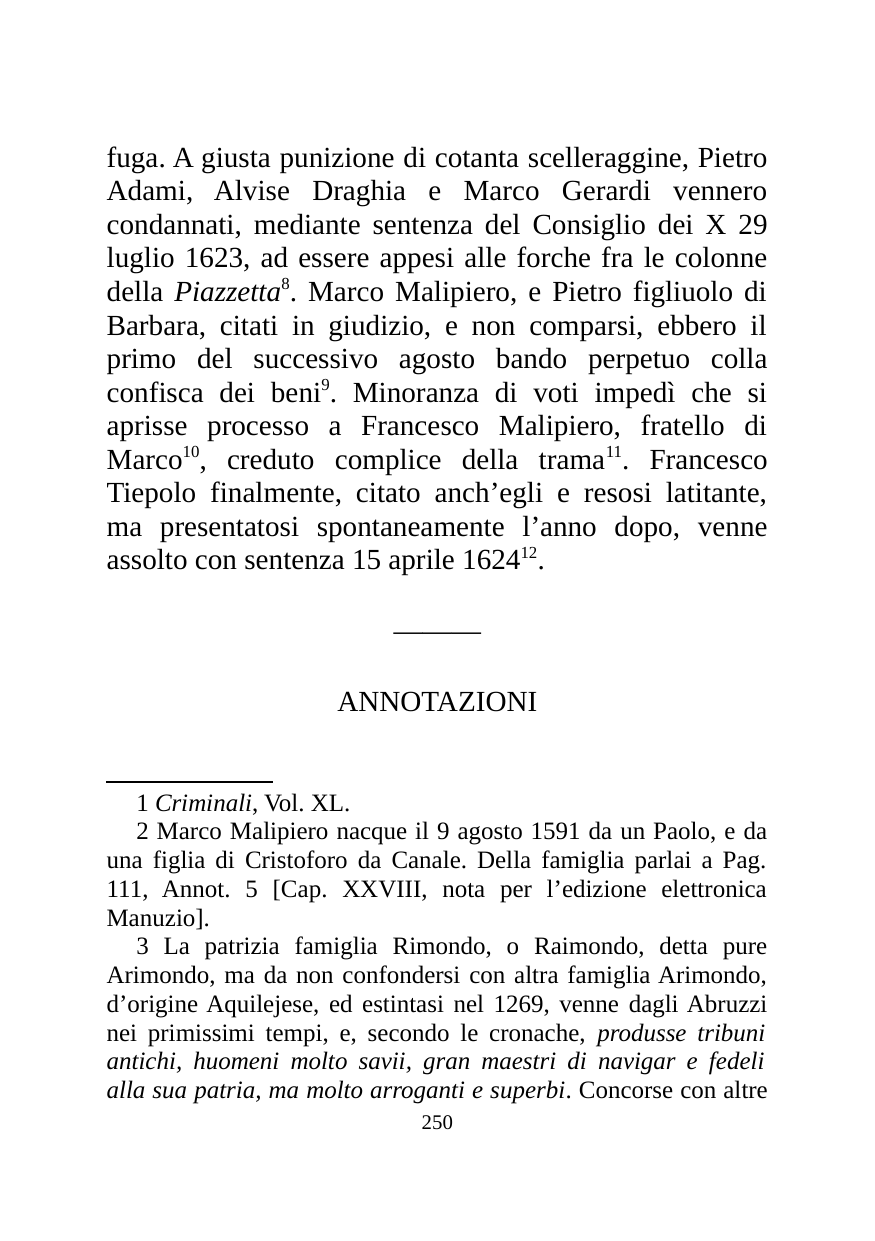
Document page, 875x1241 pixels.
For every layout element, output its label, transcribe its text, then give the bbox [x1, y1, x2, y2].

text Marco Malipiero nacque il 9 agosto 1591 da un Paolo, e da una figlia di Cristoforo da Canale. Della famiglia parlai a Pag. 111, Annot. 5 [Cap. XXVIII, nota per l’edizione elettronica Manuzio]. [106, 816, 768, 931]
text Criminali, Vol. XL. [106, 788, 768, 816]
subtitle ANNOTAZIONI [106, 684, 768, 718]
subtitle ――― [106, 613, 768, 647]
text fuga. A giusta punizione di cotanta scelleraggine, Pietro Adami, Alvise Draghia e Marco Gerardi vennero condannati, mediante sentenza del Consiglio dei X 29 luglio 1623, ad essere appesi alle forche fra le colonne della Piazzetta. Marco Malipiero, e Pietro figliuolo di Barbara, citati in giudizio, e non comparsi, ebbero il primo del successivo agosto bando perpetuo colla confisca dei beni. Minoranza di voti impedì che si aprisse processo a Francesco Malipiero, fratello di Marco, creduto complice della trama. Francesco Tiepolo finalmente, citato anch’egli e resosi latitante, ma presentatosi spontaneamente l’anno dopo, venne assolto con sentenza 15 aprile 1624. [106, 140, 768, 576]
text La patrizia famiglia Rimondo, o Raimondo, detta pure Arimondo, ma da non confondersi con altra famiglia Arimondo, d’origine Aquilejese, ed estintasi nel 1269, venne dagli Abruzzi nei primissimi tempi, e, secondo le cronache, produsse tribuni antichi, huomeni molto savii, gran maestri di navigar e fedeli alla sua patria, ma molto arroganti e superbi. Concorse con altre [106, 931, 768, 1104]
